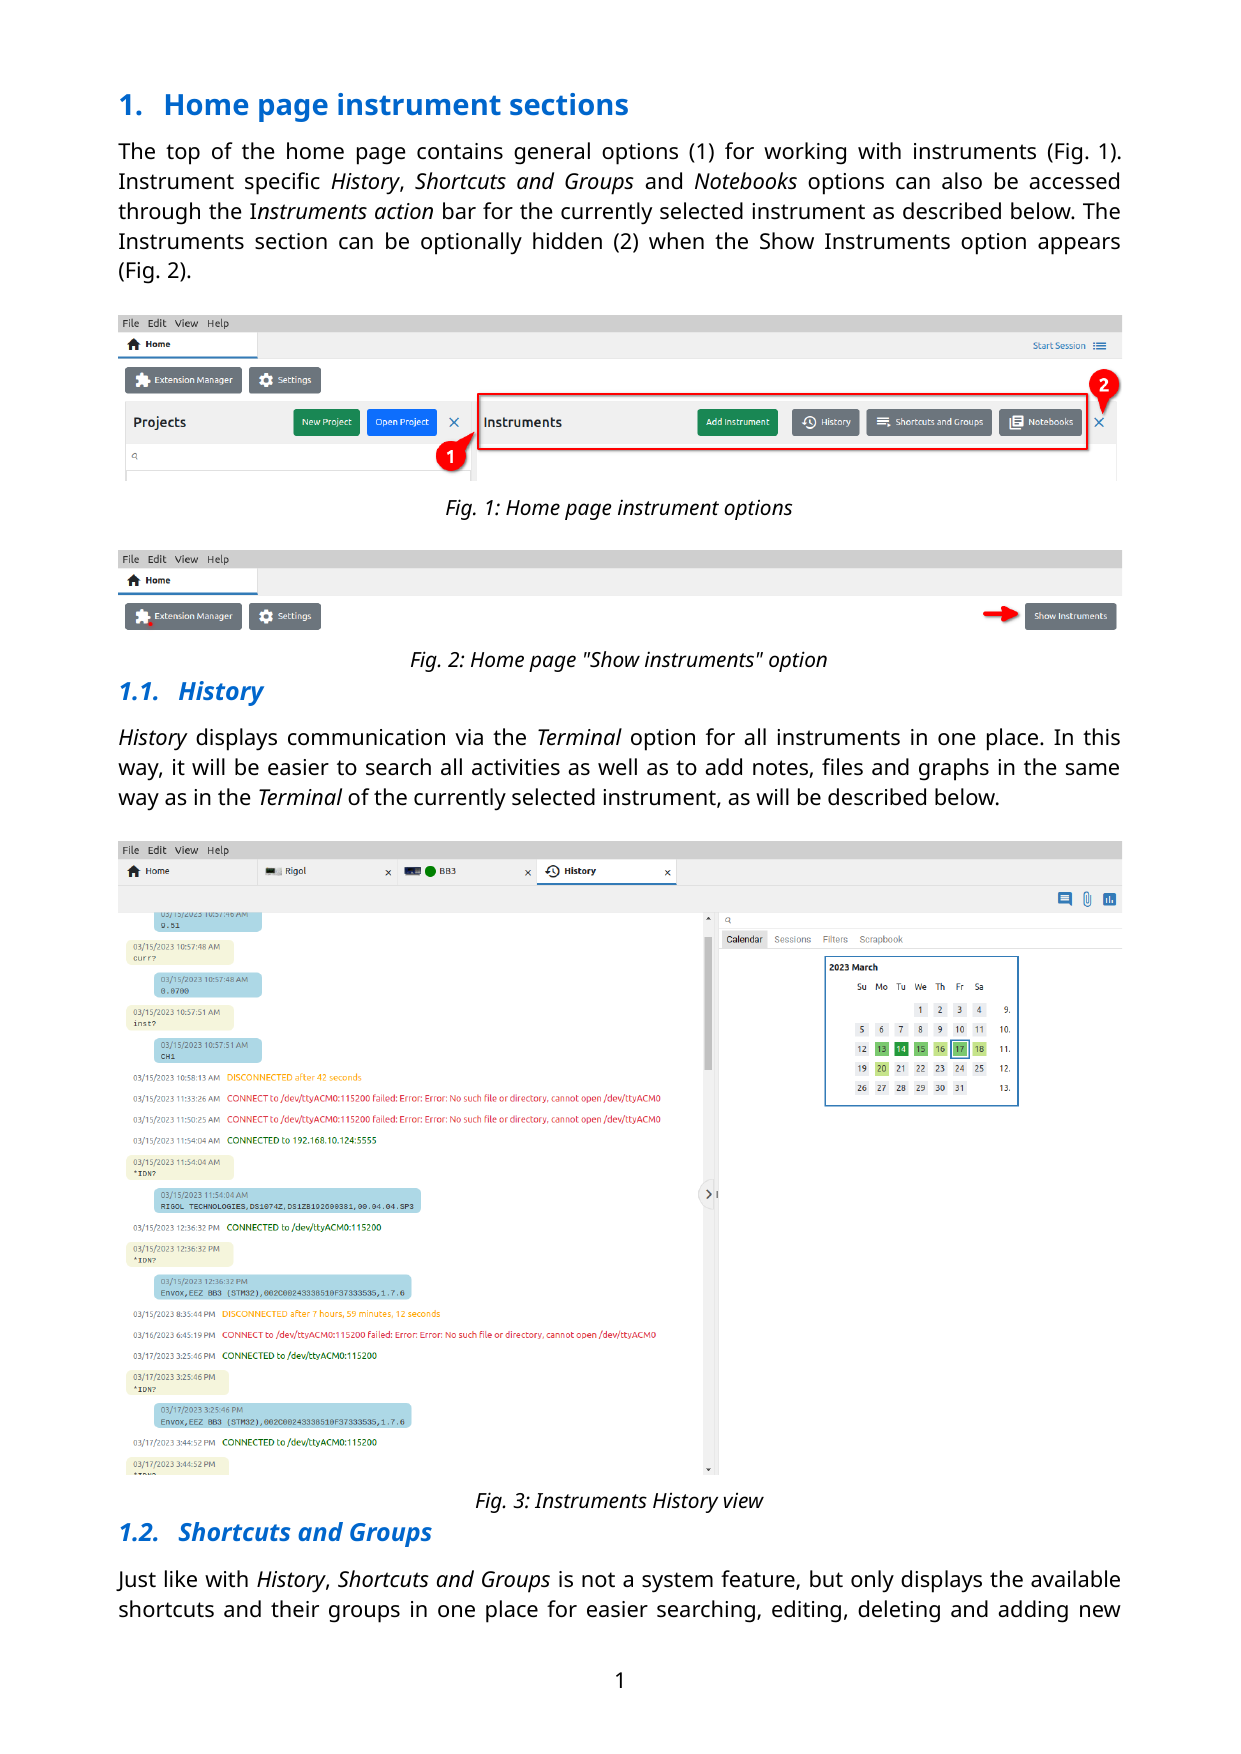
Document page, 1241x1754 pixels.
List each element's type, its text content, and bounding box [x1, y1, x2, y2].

text History displays communication via the Terminal option for all instruments in one place. In this way, it will be easier to search all activities as well as to add notes, files and graphs in the same way as in the Terminal of the currently selected instrument, as will be described below. [118, 722, 1122, 811]
picture [118, 841, 1123, 1475]
list Fig. 2: Home page "Show instruments" option [118, 633, 1122, 673]
picture [118, 315, 1123, 481]
subtitle History [118, 673, 1122, 707]
text The top of the home page contains general options (1) for working with instruments (Fig. 1). Instrument specific History, Shortcuts and Groups and Notebooks options can also be accessed through the Instruments action bar for the currently selected instrument as described below. The Instruments section can be optionally hidden (2) when the Show Instruments option appears (Fig. 2). [118, 136, 1122, 285]
subtitle Shortcuts and Groups [118, 1515, 1122, 1549]
list Fig. 3: Instruments History view [118, 1475, 1122, 1515]
subtitle Home page instrument sections [118, 84, 1122, 124]
text Just like with History, Shortcuts and Groups is not a system feature, but only displays the available shortcuts and their groups in one place for easier searching, editing, deleting and adding new [118, 1564, 1122, 1623]
picture [118, 550, 1123, 633]
text Fig. 1: Home page instrument options [118, 481, 1122, 521]
